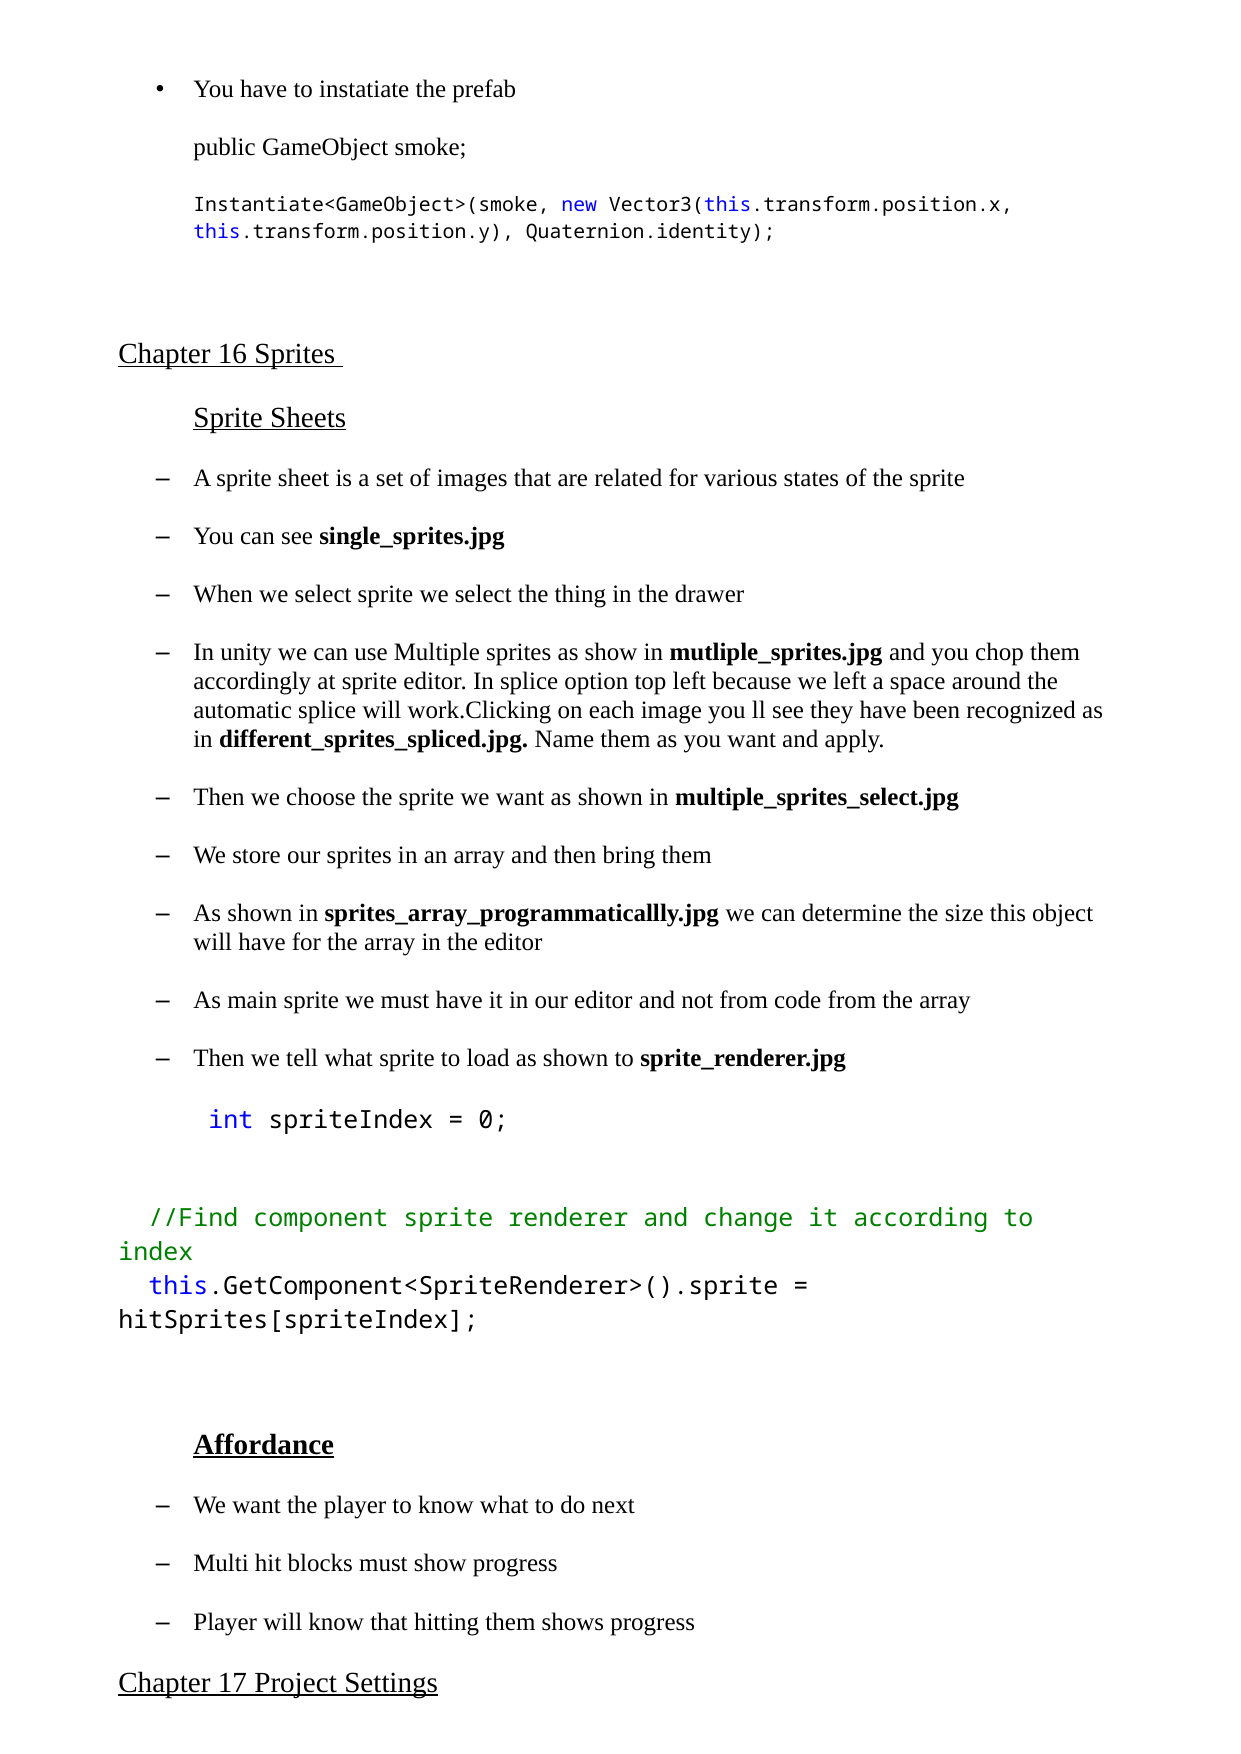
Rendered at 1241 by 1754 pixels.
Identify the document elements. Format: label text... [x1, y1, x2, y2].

list As main sprite we must have it in our editor and not from code from the array [156, 985, 1122, 1014]
list When we select sprite we select the thing in the drawer [156, 579, 1122, 608]
text Chapter 17 Project Settings [118, 1665, 1122, 1698]
list Then we choose the sprite we want as shown in multiple_sprites_select.jpg [156, 782, 1122, 811]
list Instantiate<GameObject>(smoke, new Vector3(this.transform.position.x, this.transform.position.y), Quaternion.identity); [156, 190, 1122, 244]
list Multi hit blocks must show progress [156, 1548, 1122, 1577]
list You can see single_sprites.jpg [156, 521, 1122, 550]
list A sprite sheet is a set of images that are related for various states of the sprite [156, 463, 1122, 491]
text //Find component sprite renderer and change it according to index [118, 1199, 1122, 1267]
list We want the player to know what to do next [156, 1490, 1122, 1519]
list Sprite Sheets [156, 400, 1122, 433]
list Affordance [156, 1427, 1122, 1461]
list Then we tell what sprite to load as shown to sprite_renderer.jpg [156, 1043, 1122, 1072]
text this.GetComponent<SpriteRenderer>().sprite = hitSprites[spriteIndex]; [118, 1267, 1122, 1336]
list public GameObject smoke; [156, 132, 1122, 161]
list int spriteIndex = 0; [156, 1102, 1122, 1136]
list In unity we can use Multiple sprites as show in mutliple_sprites.jpg and you chop them accordingly at sprite editor. In splice option top left because we left a space around the automatic splice will work.Clicking on each image you ll see they have been recognized as in different_sprites_spliced.jpg. Name them as you want and apply. [156, 637, 1122, 752]
list Player will know that hitting them shows progress [156, 1607, 1122, 1635]
list You have to instatiate the prefab [156, 74, 1122, 102]
text Chapter 16 Sprites [118, 337, 1122, 370]
list As shown in sprites_array_programmaticallly.jpg we can determine the size this object will have for the array in the editor [156, 898, 1122, 956]
list We store our sprites in an array and then bring them [156, 840, 1122, 869]
